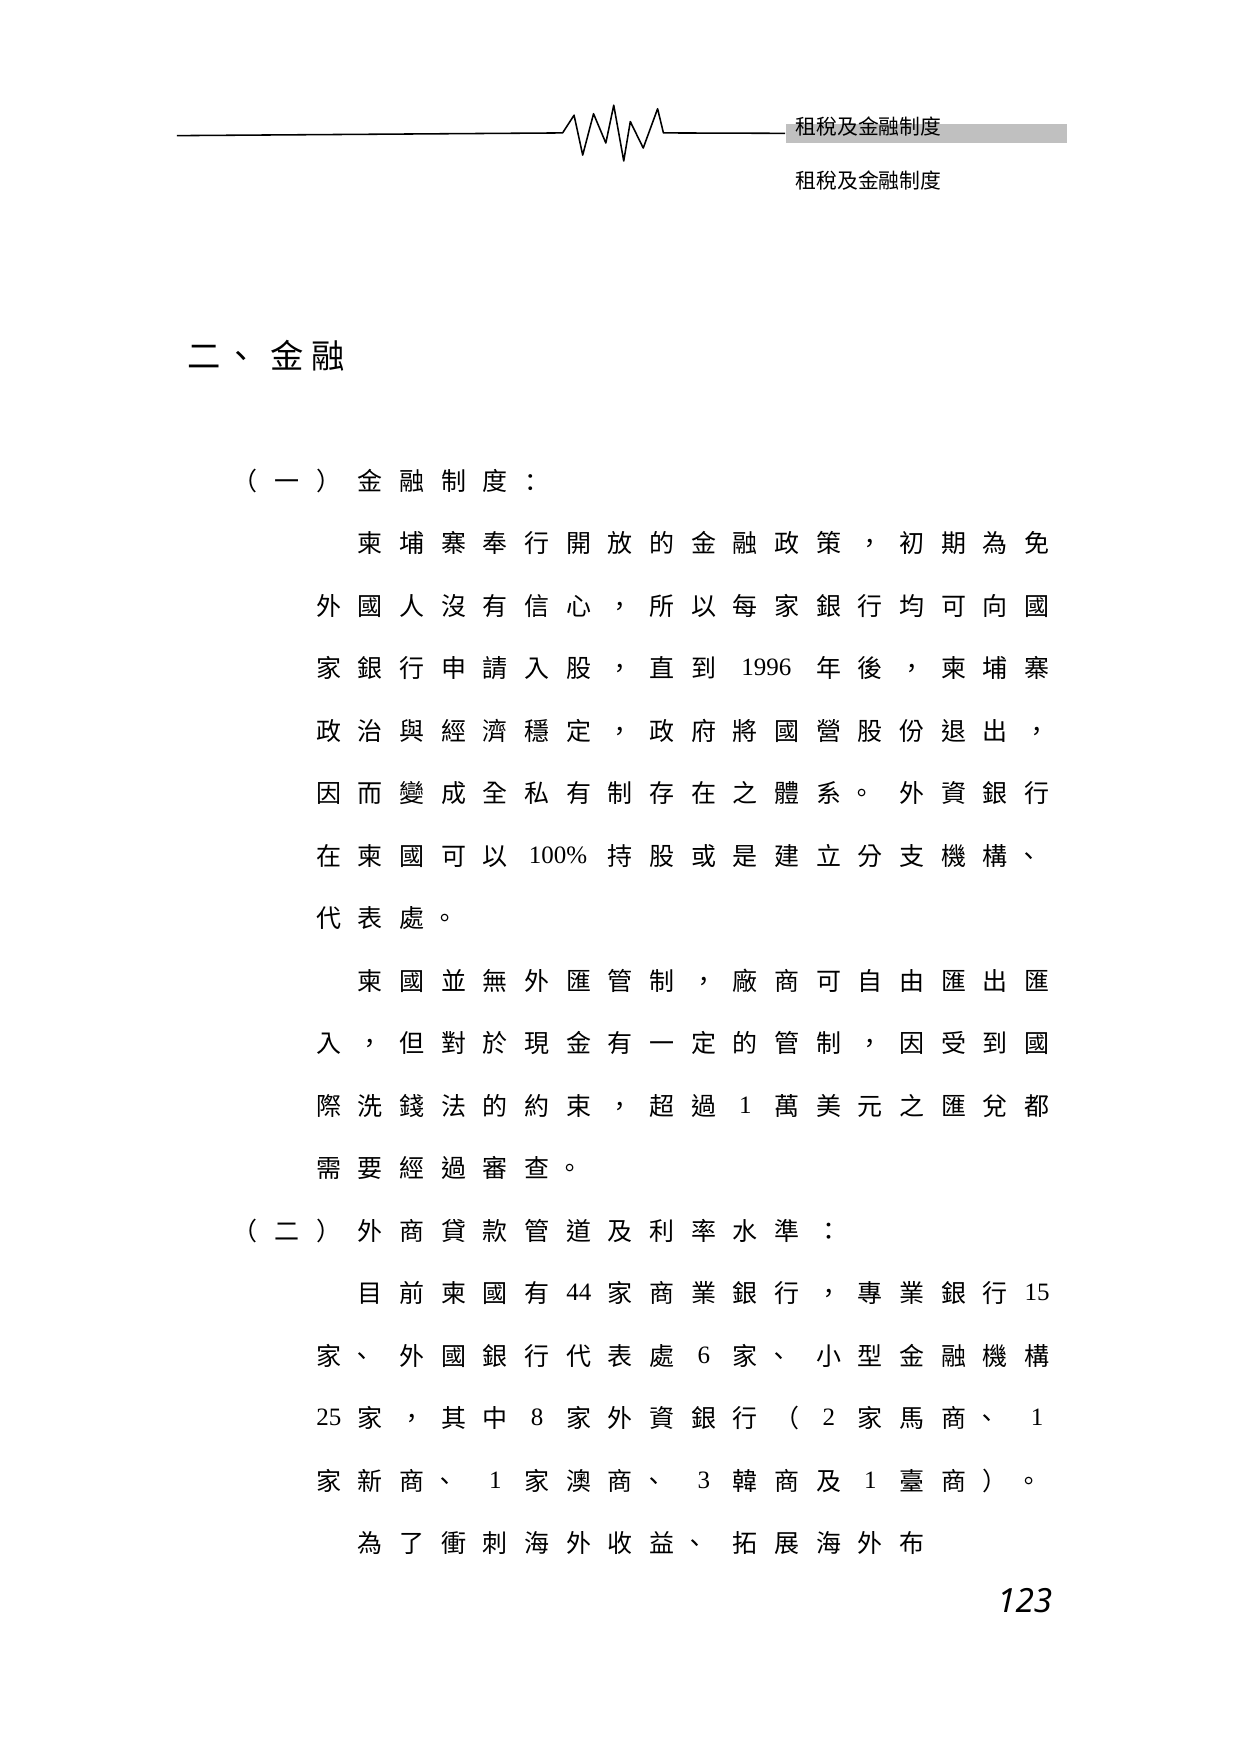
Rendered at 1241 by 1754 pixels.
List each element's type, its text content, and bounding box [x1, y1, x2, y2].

text 為了衝刺海外收益、拓展海外布 [281, 1500, 1058, 1563]
text 柬埔寨奉行開放的金融政策，初期為免外國人沒有信心，所以每家銀行均可向國家銀行申請入股，直到1996年後，柬埔寨政治與經濟穩定，政府將國營股份退出，因而變成全私有制存在之體系。外資銀行在柬國可以100%持股或是建立分支機構、代表處。 [281, 500, 1058, 938]
text （一）金融制度： [207, 438, 1058, 500]
text 柬國並無外匯管制，廠商可自由匯出匯入，但對於現金有一定的管制，因受到國際洗錢法的約束，超過1萬美元之匯兌都需要經過審查。 [281, 938, 1058, 1188]
text 目前柬國有44家商業銀行，專業銀行15家、外國銀行代表處6家、小型金融機構25家，其中8家外資銀行（2家馬商、1家新商、1家澳商、3韓商及1臺商）。 [281, 1250, 1058, 1500]
text （二）外商貸款管道及利率水準： [207, 1188, 1058, 1250]
text 二、金融 [183, 313, 1058, 375]
